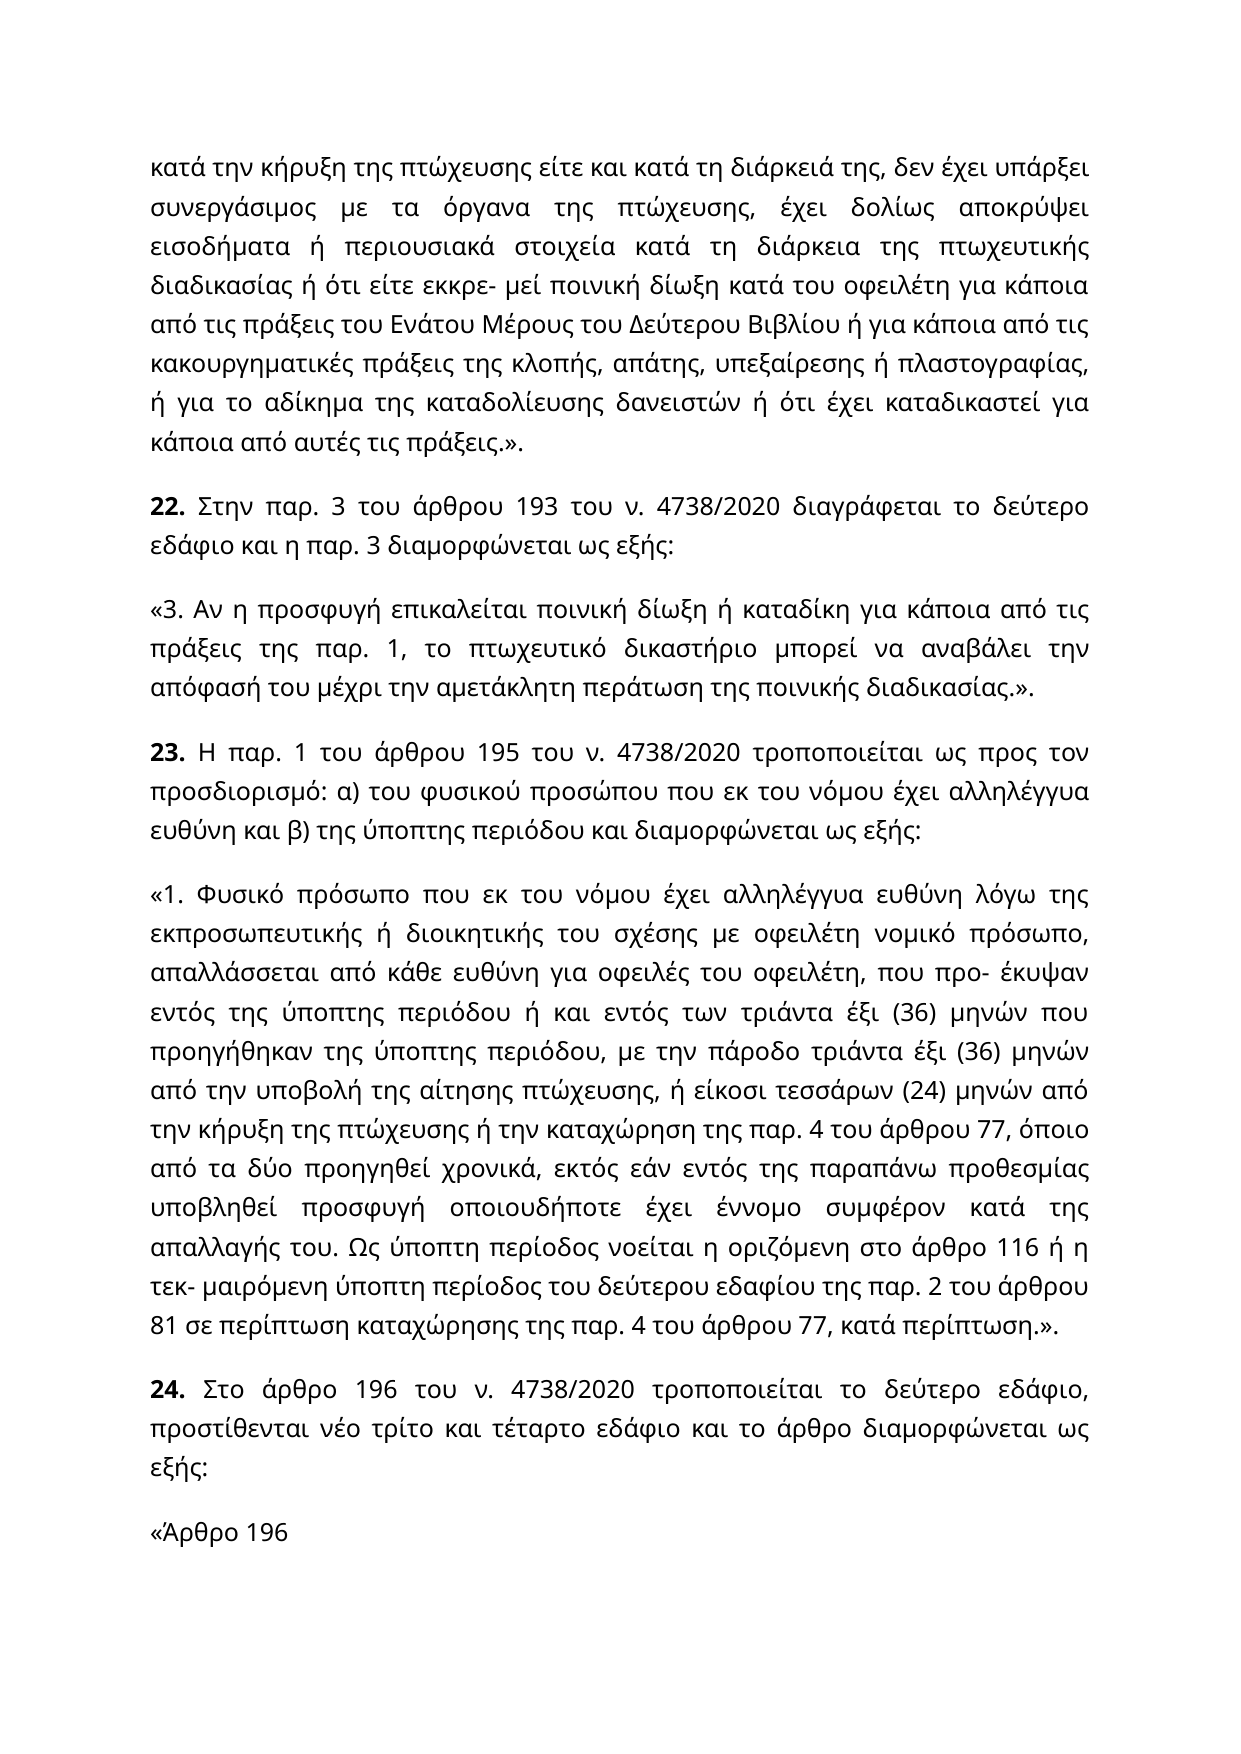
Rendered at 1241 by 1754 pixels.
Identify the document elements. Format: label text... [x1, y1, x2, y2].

text «1. Φυσικό πρόσωπο που εκ του νόμου έχει αλληλέγγυα ευθύνη λόγω της εκπροσωπευτικής ή διοικητικής του σχέσης με οφειλέτη νομικό πρόσωπο, απαλλάσσεται από κάθε ευθύνη για οφειλές του οφειλέτη, που προ- έκυψαν εντός της ύποπτης περιόδου ή και εντός των τριάντα έξι (36) μηνών που προηγήθηκαν της ύποπτης περιόδου, με την πάροδο τριάντα έξι (36) μηνών από την υποβολή της αίτησης πτώχευσης, ή είκοσι τεσσάρων (24) μηνών από την κήρυξη της πτώχευσης ή την καταχώρηση της παρ. 4 του άρθρου 77, όποιο από τα δύο προηγηθεί χρονικά, εκτός εάν εντός της παραπάνω προθεσμίας υποβληθεί προσφυγή οποιουδήποτε έχει έννομο συμφέρον κατά της απαλλαγής του. Ως ύποπτη περίοδος νοείται η οριζόμενη στο άρθρο 116 ή η τεκ- μαιρόμενη ύποπτη περίοδος του δεύτερου εδαφίου της παρ. 2 του άρθρου 81 σε περίπτωση καταχώρησης της παρ. 4 του άρθρου 77, κατά περίπτωση.». [150, 877, 1090, 1342]
text κατά την κήρυξη της πτώχευσης είτε και κατά τη διάρκειά της, δεν έχει υπάρξει συνεργάσιμος με τα όργανα της πτώχευσης, έχει δολίως αποκρύψει εισοδήματα ή περιουσιακά στοιχεία κατά τη διάρκεια της πτωχευτικής διαδικασίας ή ότι είτε εκκρε- μεί ποινική δίωξη κατά του οφειλέτη για κάποια από τις πράξεις του Ενάτου Μέρους του Δεύτερου Βιβλίου ή για κάποια από τις κακουργηματικές πράξεις της κλοπής, απάτης, υπεξαίρεσης ή πλαστογραφίας, ή για το αδίκημα της καταδολίευσης δανειστών ή ότι έχει καταδικαστεί για κάποια από αυτές τις πράξεις.». [150, 150, 1090, 458]
text 22. Στην παρ. 3 του άρθρου 193 του ν. 4738/2020 διαγράφεται το δεύτερο εδάφιο και η παρ. 3 διαμορφώνεται ως εξής: [150, 488, 1090, 562]
text «3. Αν η προσφυγή επικαλείται ποινική δίωξη ή καταδίκη για κάποια από τις πράξεις της παρ. 1, το πτωχευτικό δικαστήριο μπορεί να αναβάλει την απόφασή του μέχρι την αμετάκλητη περάτωση της ποινικής διαδικασίας.». [150, 592, 1090, 704]
text 23. Η παρ. 1 του άρθρου 195 του ν. 4738/2020 τροποποιείται ως προς τον προσδιορισμό: α) του φυσικού προσώπου που εκ του νόμου έχει αλληλέγγυα ευθύνη και β) της ύποπτης περιόδου και διαμορφώνεται ως εξής: [150, 734, 1090, 847]
text «Άρθρο 196 [150, 1514, 1090, 1548]
text 24. Στο άρθρο 196 του ν. 4738/2020 τροποποιείται το δεύτερο εδάφιο, προστίθενται νέο τρίτο και τέταρτο εδάφιο και το άρθρο διαμορφώνεται ως εξής: [150, 1372, 1090, 1484]
